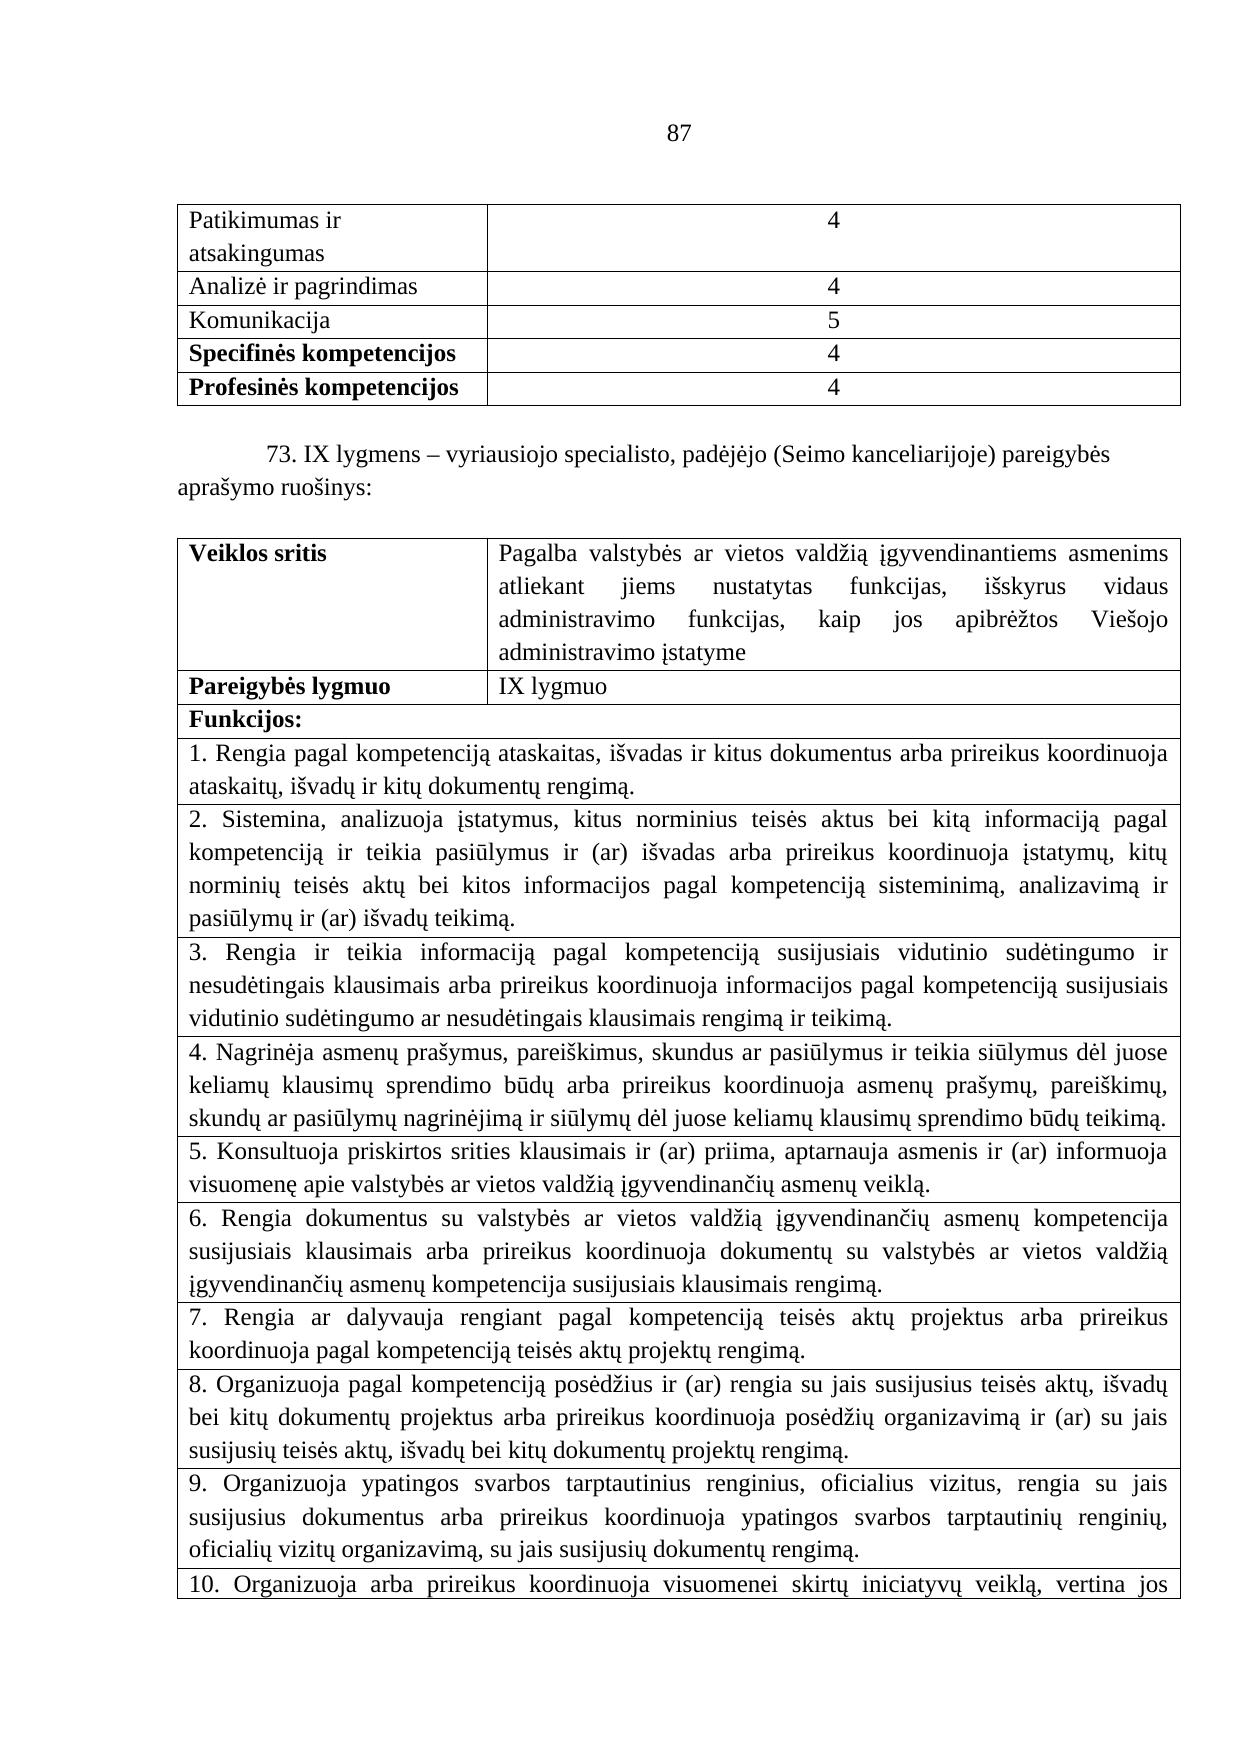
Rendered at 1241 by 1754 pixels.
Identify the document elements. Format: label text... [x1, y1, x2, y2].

table_cell 7. Rengia ar dalyvauja rengiant pagal kompetenciją teisės aktų projektus arba prireikus koordinuoja pagal kompetenciją teisės aktų projektų rengimą. [178, 1303, 1180, 1368]
table_cell 8. Organizuoja pagal kompetenciją posėdžius ir (ar) rengia su jais susijusius teisės aktų, išvadų bei kitų dokumentų projektus arba prireikus koordinuoja posėdžių organizavimą ir (ar) su jais susijusių teisės aktų, išvadų bei kitų dokumentų projektų rengimą. [178, 1370, 1180, 1468]
table_cell 1. Rengia pagal kompetenciją ataskaitas, išvadas ir kitus dokumentus arba prireikus koordinuoja ataskaitų, išvadų ir kitų dokumentų rengimą. [178, 739, 1180, 804]
table_cell 4 [488, 205, 1180, 271]
table_header Veiklos sritis [178, 539, 487, 670]
table_cell 9. Organizuoja ypatingos svarbos tarptautinius renginius, oficialius vizitus, rengia su jais susijusius dokumentus arba prireikus koordinuoja ypatingos svarbos tarptautinių renginių, oficialių vizitų organizavimą, su jais susijusių dokumentų rengimą. [178, 1469, 1180, 1568]
table_cell IX lygmuo [488, 671, 1180, 704]
table_cell 4. Nagrinėja asmenų prašymus, pareiškimus, skundus ar pasiūlymus ir teikia siūlymus dėl juose keliamų klausimų sprendimo būdų arba prireikus koordinuoja asmenų prašymų, pareiškimų, skundų ar pasiūlymų nagrinėjimą ir siūlymų dėl juose keliamų klausimų sprendimo būdų teikimą. [178, 1037, 1180, 1136]
table_cell Specifinės kompetencijos [178, 339, 487, 372]
table_cell 6. Rengia dokumentus su valstybės ar vietos valdžią įgyvendinančių asmenų kompetencija susijusiais klausimais arba prireikus koordinuoja dokumentų su valstybės ar vietos valdžią įgyvendinančių asmenų kompetencija susijusiais klausimais rengimą. [178, 1203, 1180, 1302]
table_cell 4 [488, 373, 1180, 405]
table_cell Patikimumas ir atsakingumas [178, 205, 487, 271]
table_cell 10. Organizuoja arba prireikus koordinuoja visuomenei skirtų iniciatyvų veiklą, vertina jos [178, 1569, 1180, 1597]
text 73. IX lygmens – vyriausiojo specialisto, padėjėjo (Seimo kanceliarijoje) pareigybės aprašymo ruošinys: [177, 439, 1181, 500]
table_cell Analizė ir pagrindimas [178, 272, 487, 304]
table_cell Profesinės kompetencijos [178, 373, 487, 405]
table_cell Pareigybės lygmuo [178, 671, 487, 704]
table_cell 5 [488, 306, 1180, 338]
table_cell 4 [488, 339, 1180, 372]
table_cell Funkcijos: [178, 705, 1180, 737]
table_header Pagalba valstybės ar vietos valdžią įgyvendinantiems asmenims atliekant jiems nustatytas funkcijas, išskyrus vidaus administravimo funkcijas, kaip jos apibrėžtos Viešojo administravimo įstatyme [488, 539, 1180, 670]
table_cell Komunikacija [178, 306, 487, 338]
table_cell 2. Sistemina, analizuoja įstatymus, kitus norminius teisės aktus bei kitą informaciją pagal kompetenciją ir teikia pasiūlymus ir (ar) išvadas arba prireikus koordinuoja įstatymų, kitų norminių teisės aktų bei kitos informacijos pagal kompetenciją sisteminimą, analizavimą ir pasiūlymų ir (ar) išvadų teikimą. [178, 805, 1180, 937]
table_cell 5. Konsultuoja priskirtos srities klausimais ir (ar) priima, aptarnauja asmenis ir (ar) informuoja visuomenę apie valstybės ar vietos valdžią įgyvendinančių asmenų veiklą. [178, 1137, 1180, 1202]
table_cell 3. Rengia ir teikia informaciją pagal kompetenciją susijusiais vidutinio sudėtingumo ir nesudėtingais klausimais arba prireikus koordinuoja informacijos pagal kompetenciją susijusiais vidutinio sudėtingumo ar nesudėtingais klausimais rengimą ir teikimą. [178, 938, 1180, 1036]
table_cell 4 [488, 272, 1180, 304]
